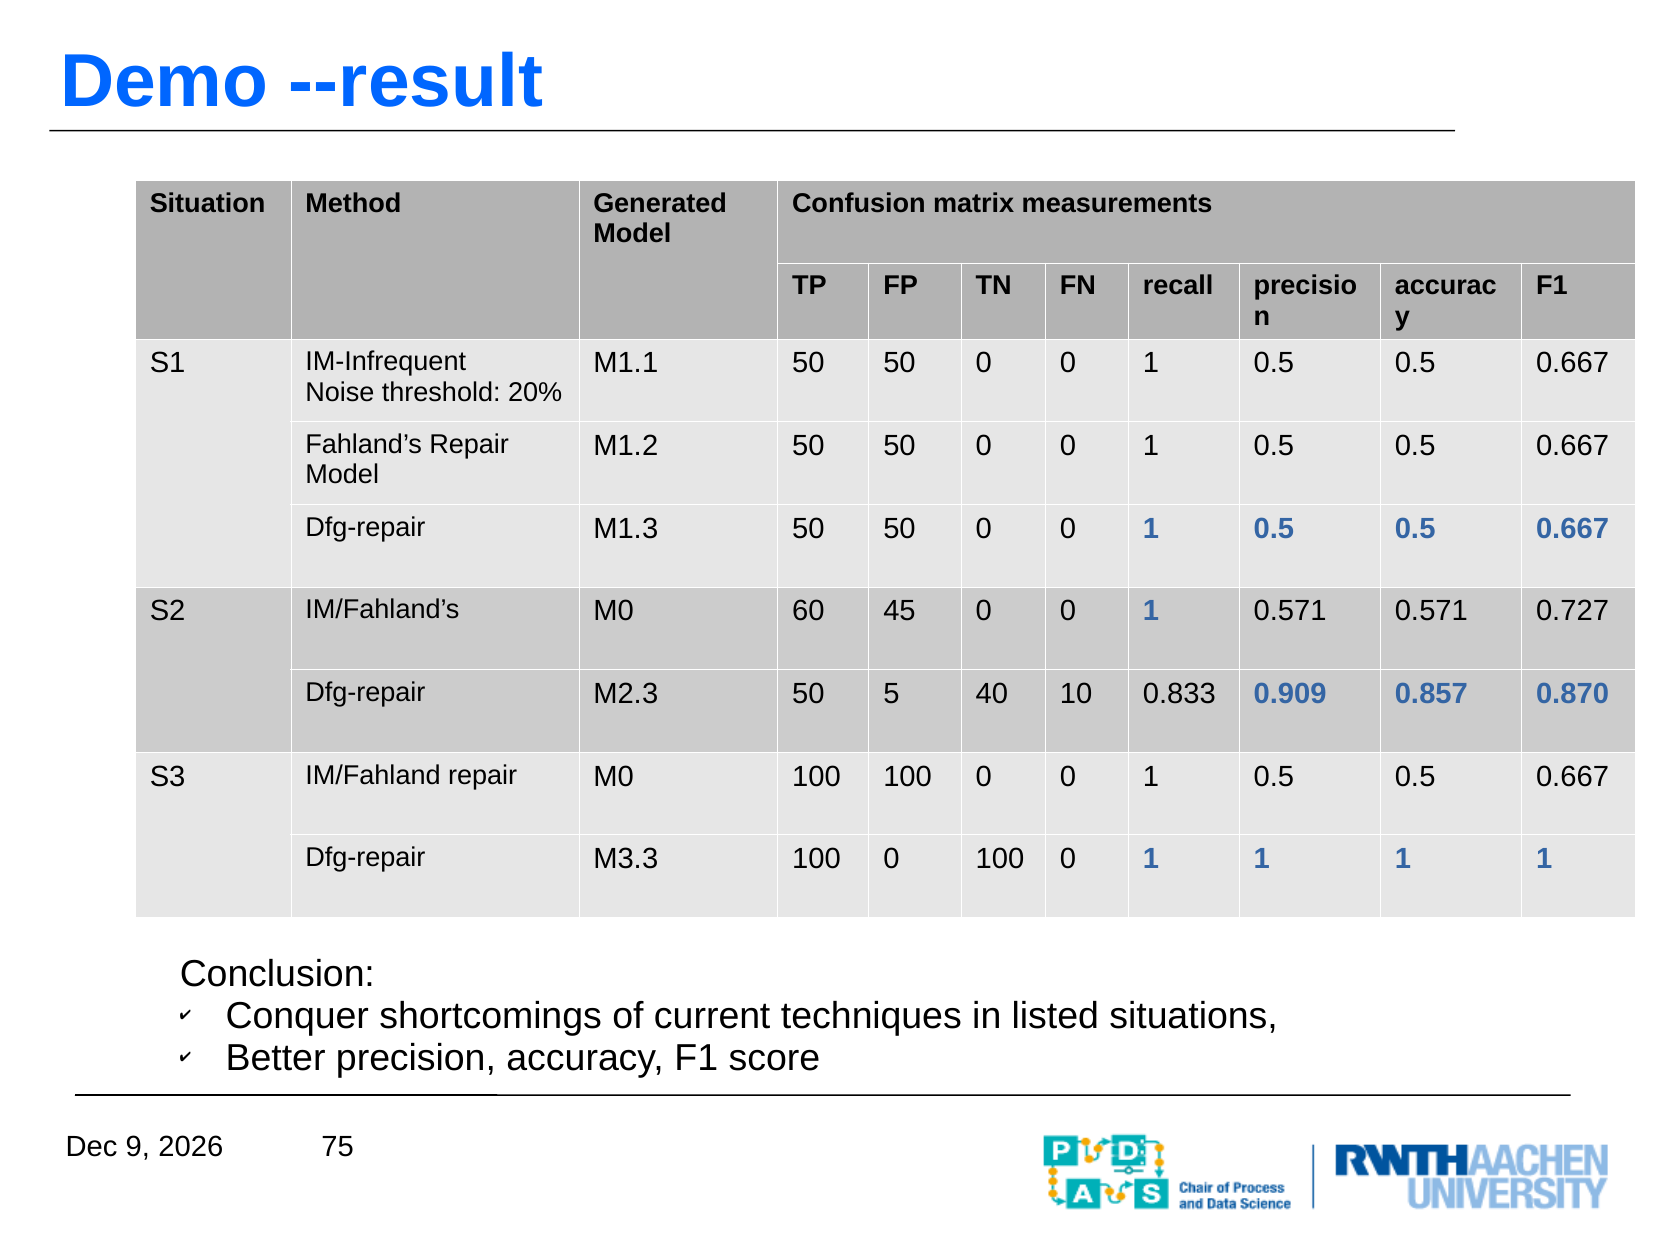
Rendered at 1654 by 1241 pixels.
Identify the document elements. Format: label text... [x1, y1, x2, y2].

table_header Generated Model [580, 181, 777, 339]
table_cell 100 [962, 835, 1045, 917]
table_cell 1 [1381, 835, 1521, 917]
table_cell M3.3 [580, 835, 777, 917]
table_cell S2 [136, 588, 291, 752]
table_cell S3 [136, 753, 291, 917]
table_cell 0.5 [1381, 505, 1521, 587]
table_cell 0 [1046, 422, 1128, 504]
table_cell IM/Fahland repair [292, 753, 579, 834]
table_cell 1 [1129, 340, 1239, 421]
table_cell 0 [962, 505, 1045, 587]
table_cell 50 [778, 422, 868, 504]
table_cell M1.2 [580, 422, 777, 504]
table_cell 100 [869, 753, 961, 834]
table_cell IM/Fahland’s [292, 588, 579, 669]
table_cell 0.5 [1381, 753, 1521, 834]
table_cell 50 [869, 505, 961, 587]
table_cell 0 [869, 835, 961, 917]
table_cell FP [869, 264, 961, 339]
table_cell 1 [1129, 588, 1239, 669]
table_cell 0.571 [1240, 588, 1380, 669]
table_cell Dfg-repair [292, 505, 579, 587]
table_cell TN [962, 264, 1045, 339]
table_cell 0 [962, 340, 1045, 421]
picture [1005, 1090, 1647, 1241]
table_cell 10 [1046, 670, 1128, 752]
table_cell 0 [962, 753, 1045, 834]
table_header Situation [136, 181, 291, 339]
table_cell 0.571 [1381, 588, 1521, 669]
table_cell 1 [1129, 505, 1239, 587]
table_cell Dfg-repair [292, 670, 579, 752]
table_cell 0.833 [1129, 670, 1239, 752]
table_cell 45 [869, 588, 961, 669]
table_cell TP [778, 264, 868, 339]
table_cell 0.5 [1240, 422, 1380, 504]
table_cell 1 [1129, 835, 1239, 917]
table_cell M0 [580, 753, 777, 834]
table_cell 0.5 [1240, 340, 1380, 421]
table_cell M2.3 [580, 670, 777, 752]
table_cell M1.1 [580, 340, 777, 421]
table_cell 0 [1046, 835, 1128, 917]
table_cell 0.909 [1240, 670, 1380, 752]
table_cell 1 [1240, 835, 1380, 917]
table_cell 50 [778, 340, 868, 421]
table_cell 0.5 [1381, 340, 1521, 421]
table_cell 50 [869, 422, 961, 504]
table_cell 0 [1046, 753, 1128, 834]
table_cell 0.667 [1522, 422, 1635, 504]
table_cell 50 [869, 340, 961, 421]
table_cell precision [1240, 264, 1380, 339]
table_header Method [292, 181, 579, 339]
table_cell accuracy [1381, 264, 1521, 339]
title Demo --result [60, 30, 1549, 131]
table_cell 50 [778, 505, 868, 587]
text_box Conclusion: Conquer shortcomings of current techniques in listed situations, Better precision, accuracy, F1 score [165, 945, 1381, 1128]
table_cell 0 [1046, 588, 1128, 669]
table_cell 100 [778, 753, 868, 834]
table_cell Dfg-repair [292, 835, 579, 917]
table_cell 50 [778, 670, 868, 752]
table_cell 0.667 [1522, 505, 1635, 587]
table_cell F1 [1522, 264, 1635, 339]
table_cell 0.667 [1522, 340, 1635, 421]
table_cell 1 [1129, 422, 1239, 504]
table_cell 0.727 [1522, 588, 1635, 669]
table_cell 0.5 [1240, 753, 1380, 834]
table_cell 5 [869, 670, 961, 752]
table_cell 100 [778, 835, 868, 917]
table_cell 0.5 [1381, 422, 1521, 504]
table_cell S1 [136, 340, 291, 587]
table_cell 1 [1522, 835, 1635, 917]
table_cell 1 [1129, 753, 1239, 834]
table_header Confusion matrix measurements [778, 181, 1635, 263]
table_cell M1.3 [580, 505, 777, 587]
table_cell 0 [1046, 505, 1128, 587]
table_cell 0.667 [1522, 753, 1635, 834]
table_cell 0 [1046, 340, 1128, 421]
table_cell M0 [580, 588, 777, 669]
table_cell recall [1129, 264, 1239, 339]
table_cell 0 [962, 588, 1045, 669]
table_cell IM-Infrequent Noise threshold: 20% [292, 340, 579, 421]
table_cell 0.5 [1240, 505, 1380, 587]
table_cell Fahland’s Repair Model [292, 422, 579, 504]
table_cell 60 [778, 588, 868, 669]
table_cell 0.870 [1522, 670, 1635, 752]
table_cell FN [1046, 264, 1128, 339]
table_cell 0.857 [1381, 670, 1521, 752]
table_cell 0 [962, 422, 1045, 504]
table_cell 40 [962, 670, 1045, 752]
